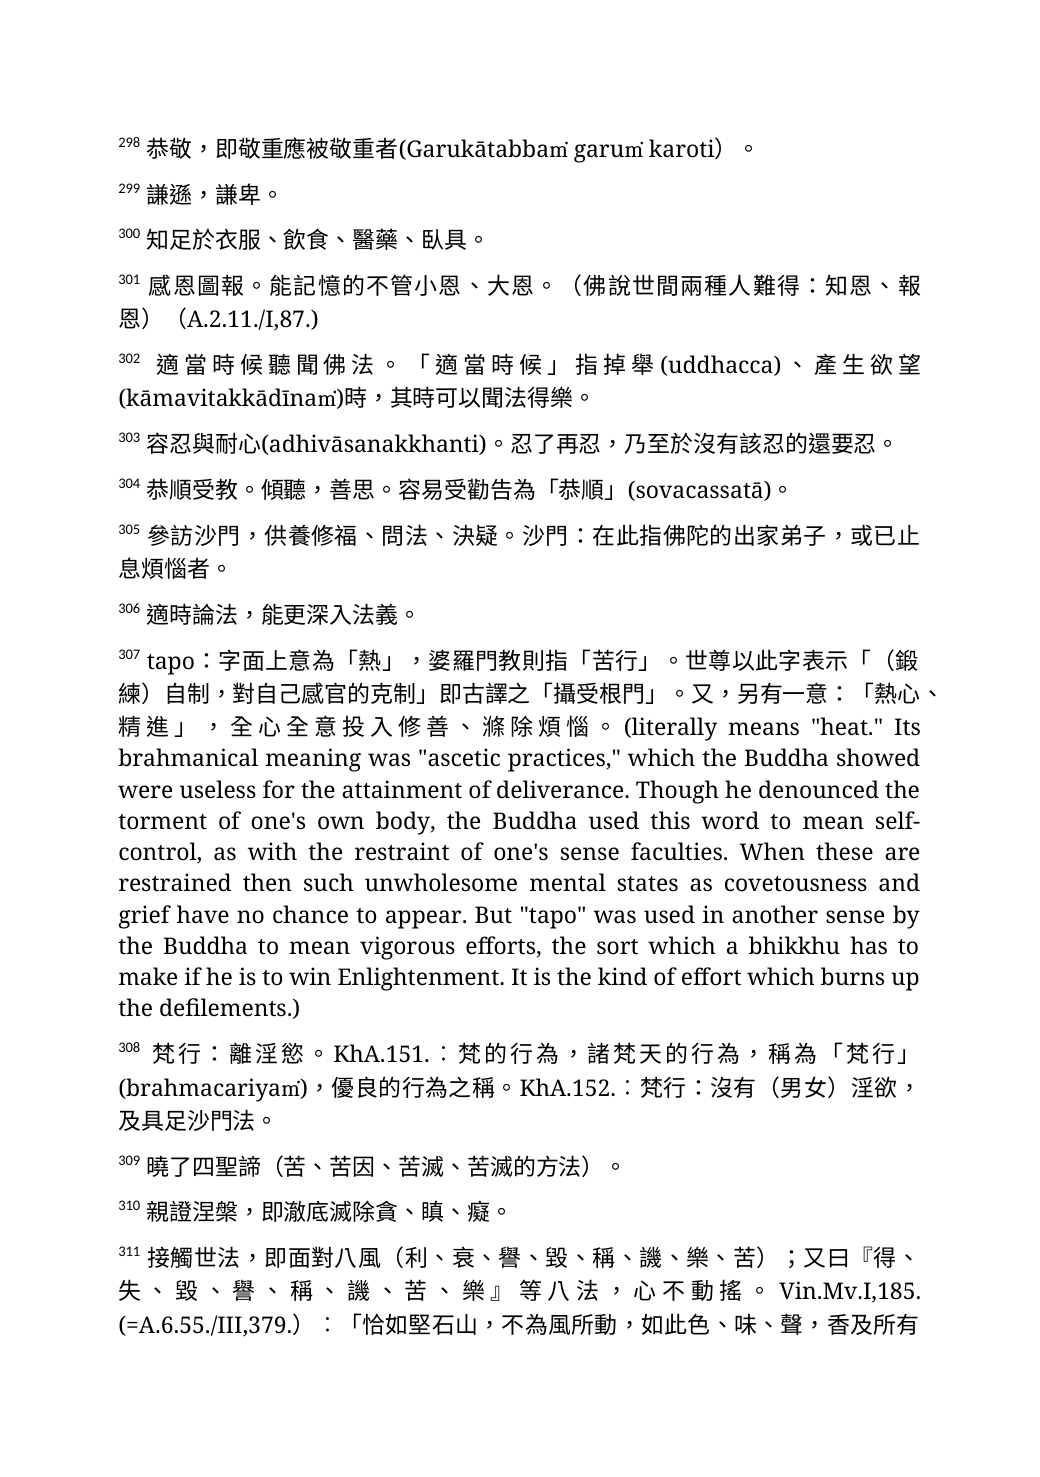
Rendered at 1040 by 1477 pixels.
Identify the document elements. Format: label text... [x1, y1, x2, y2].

text 親證涅槃，即澈底滅除貪、瞋、癡。 [118, 1194, 921, 1227]
text 梵行：離淫慾。KhA.151.︰梵的行為，諸梵天的行為，稱為「梵行」(brahmacariyaṁ)，優良的行為之稱。KhA.152.︰梵行：沒有（男女）淫欲，及具足沙門法。 [118, 1036, 921, 1136]
text tapo：字面上意為「熱」，婆羅門教則指「苦行」。世尊以此字表示「（鍛練）自制，對自己感官的克制」即古譯之「攝受根門」。又，另有一意：「熱心、精進」，全心全意投入修善、滌除煩惱。(literally means "heat." Its brahmanical meaning was "ascetic practices," which the Buddha showed were useless for the attainment of deliverance. Though he denounced the torment of one's own body, the Buddha used this word to mean self-control, as with the restraint of one's sense faculties. When these are restrained then such unwholesome mental states as covetousness and grief have no chance to appear. But "tapo" was used in another sense by the Buddha to mean vigorous efforts, the sort which a bhikkhu has to make if he is to win Enlightenment. It is the kind of effort which burns up the defilements.) [118, 642, 921, 1024]
text 感恩圖報。能記憶的不管小恩、大恩。（佛說世間兩種人難得：知恩、報恩）（A.2.11./I,87.) [118, 268, 921, 334]
text 參訪沙門，供養修福、問法、決疑。沙門：在此指佛陀的出家弟子，或已止息煩惱者。 [118, 518, 921, 584]
text 謙遜，謙卑。 [118, 176, 921, 210]
text 知足於衣服、飲食、醫藥、臥具。 [118, 222, 921, 255]
text 恭順受教。傾聽，善思。容易受勸告為「恭順」(sovacassatā)。 [118, 472, 921, 505]
text 容忍與耐心(adhivāsanakkhanti)。忍了再忍，乃至於沒有該忍的還要忍。 [118, 426, 921, 459]
text 適時論法，能更深入法義。 [118, 597, 921, 630]
text 適當時候聽聞佛法。「適當時候」指掉舉(uddhacca)、產生欲望(kāmavitakkādīnaṁ)時，其時可以聞法得樂。 [118, 347, 921, 414]
text 接觸世法，即面對八風（利、衰、譽、毀、稱、譏、樂、苦）；又曰『得、失、毀、譽、稱、譏、苦、樂』等八法，心不動搖。Vin.Mv.I,185. (=A.6.55./III,379.）︰「恰如堅石山，不為風所動，如此色、味、聲，香及所有 [118, 1240, 921, 1340]
text 恭敬，即敬重應被敬重者(Garukātabbaṁ garuṁ karoti）。 [118, 131, 921, 164]
text 曉了四聖諦（苦、苦因、苦滅、苦滅的方法）。 [118, 1148, 921, 1182]
